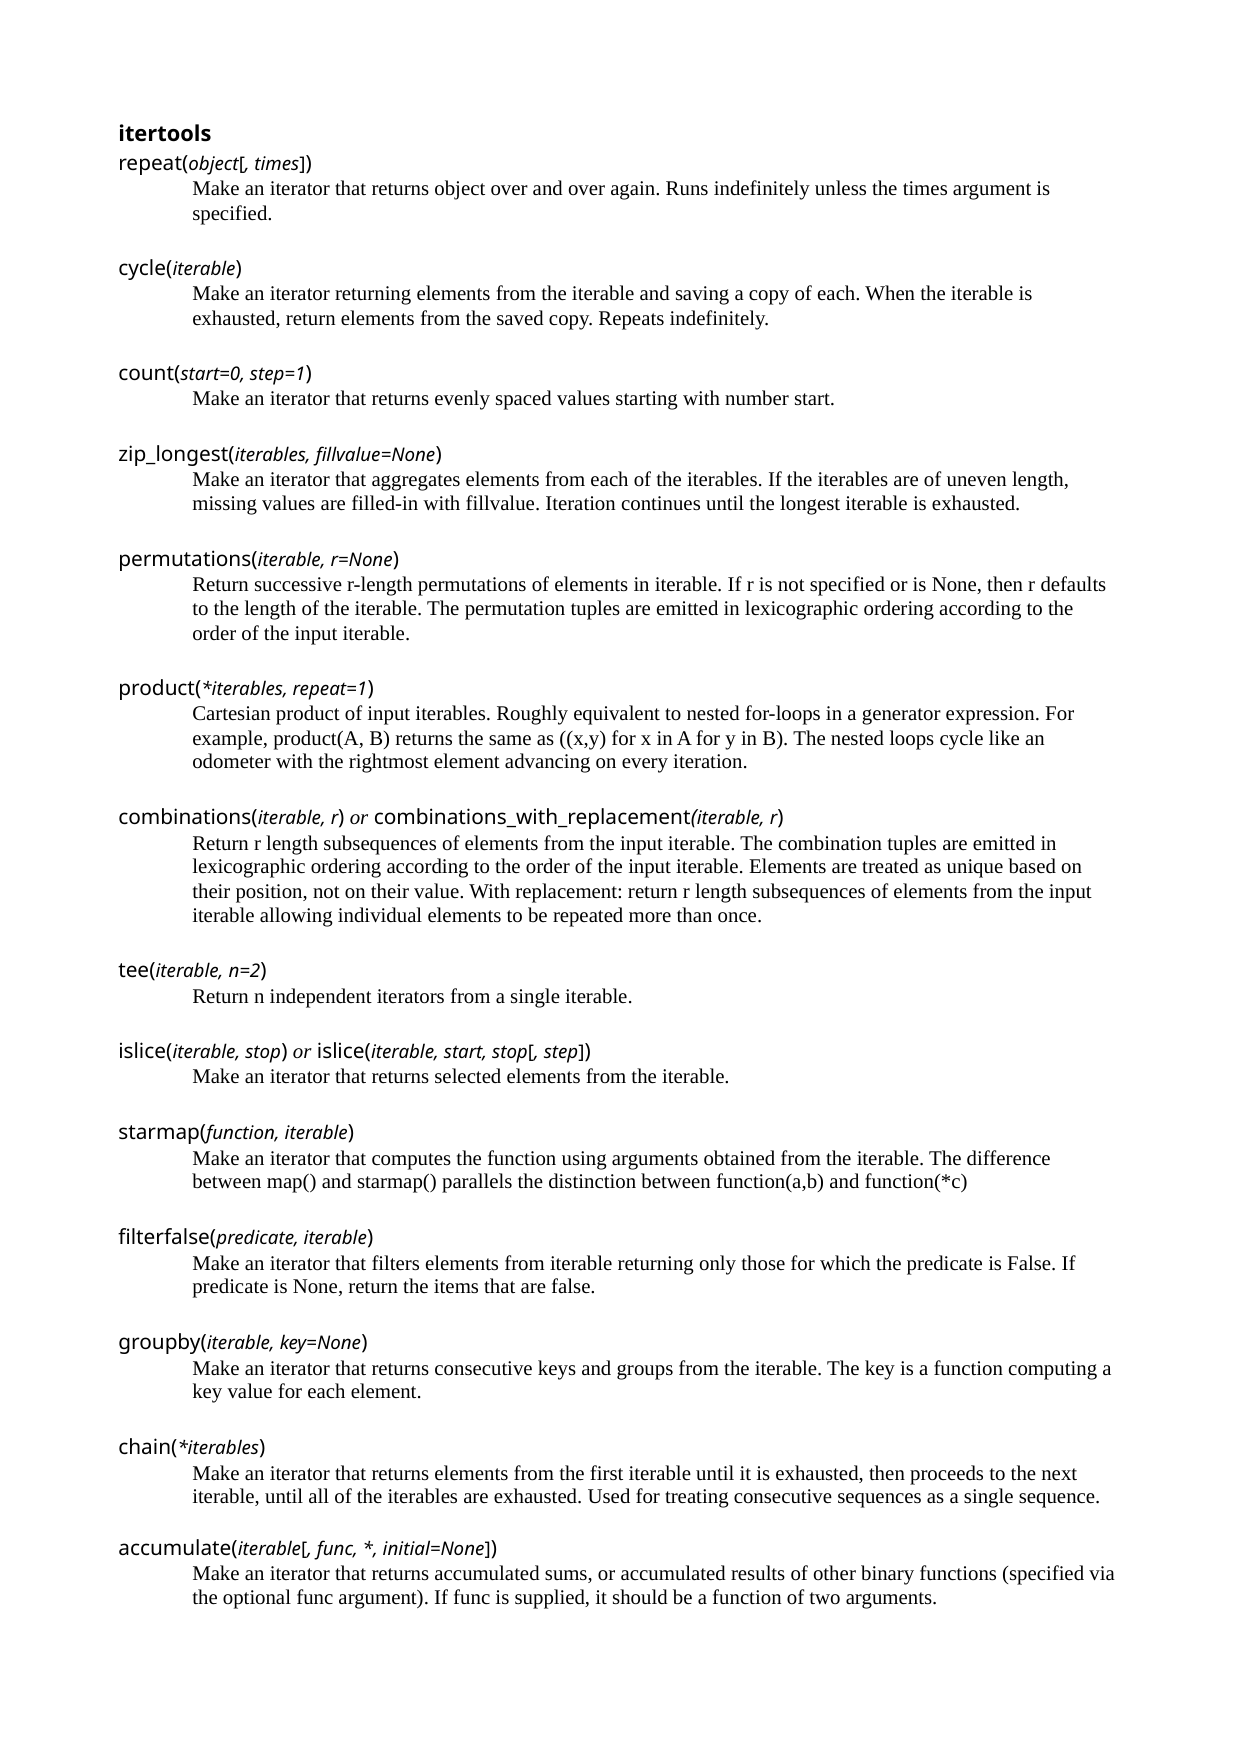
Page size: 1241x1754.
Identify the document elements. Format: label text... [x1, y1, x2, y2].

text combinations(iterable, r) or combinations_with_replacement(iterable, r) [118, 802, 1122, 830]
text Make an iterator that returns object over and over again. Runs indefinitely unless the times argument is specified. [118, 176, 1122, 224]
text islice(iterable, stop) or islice(iterable, start, stop[, step]) [118, 1036, 1122, 1064]
text Make an iterator that returns selected elements from the iterable. [118, 1064, 1122, 1088]
text Return r length subsequences of elements from the input iterable. The combination tuples are emitted in lexicographic ordering according to the order of the input iterable. Elements are treated as unique based on their position, not on their value. With replacement: return r length subsequences of elements from the input iterable allowing individual elements to be repeated more than once. [118, 830, 1122, 927]
text cycle(iterable) [118, 253, 1122, 281]
text chain(*iterables) [118, 1432, 1122, 1460]
text Cartesian product of input iterables. Roughly equivalent to nested for-loops in a generator expression. For example, product(A, B) returns the same as ((x,y) for x in A for y in B). The nested loops cycle like an odometer with the rightmost element advancing on every iteration. [118, 701, 1122, 773]
text product(*iterables, repeat=1) [118, 673, 1122, 701]
text accumulate(iterable[, func, *, initial=None]) [118, 1533, 1122, 1561]
text zip_longest(iterables, fillvalue=None) [118, 439, 1122, 467]
text tee(iterable, n=2) [118, 955, 1122, 983]
text Make an iterator that computes the function using arguments obtained from the iterable. The difference between map() and starmap() parallels the distinction between function(a,b) and function(*c) [118, 1145, 1122, 1193]
text starmap(function, iterable) [118, 1117, 1122, 1145]
text Return successive r-length permutations of elements in iterable. If r is not specified or is None, then r defaults to the length of the iterable. The permutation tuples are emitted in lexicographic ordering according to the order of the input iterable. [118, 572, 1122, 644]
text groupby(iterable, key=None) [118, 1327, 1122, 1355]
text Make an iterator returning elements from the iterable and saving a copy of each. When the iterable is exhausted, return elements from the saved copy. Repeats indefinitely. [118, 281, 1122, 329]
text Make an iterator that aggregates elements from each of the iterables. If the iterables are of uneven length, missing values are filled-in with fillvalue. Iteration continues until the longest iterable is exhausted. [118, 467, 1122, 515]
subtitle itertools [118, 118, 1122, 148]
text Make an iterator that returns elements from the first iterable until it is exhausted, then proceeds to the next iterable, until all of the iterables are exhausted. Used for treating consecutive sequences as a single sequence. [118, 1460, 1122, 1508]
text count(start=0, step=1) [118, 358, 1122, 386]
text Make an iterator that filters elements from iterable returning only those for which the predicate is False. If predicate is None, return the items that are false. [118, 1250, 1122, 1298]
text permutations(iterable, r=None) [118, 544, 1122, 572]
text repeat(object[, times]) [118, 148, 1122, 176]
text Make an iterator that returns evenly spaced values starting with number start. [118, 386, 1122, 410]
text Make an iterator that returns accumulated sums, or accumulated results of other binary functions (specified via the optional func argument). If func is supplied, it should be a function of two arguments. [118, 1561, 1122, 1609]
text Return n independent iterators from a single iterable. [118, 983, 1122, 1008]
text Make an iterator that returns consecutive keys and groups from the iterable. The key is a function computing a key value for each element. [118, 1355, 1122, 1403]
text filterfalse(predicate, iterable) [118, 1222, 1122, 1250]
